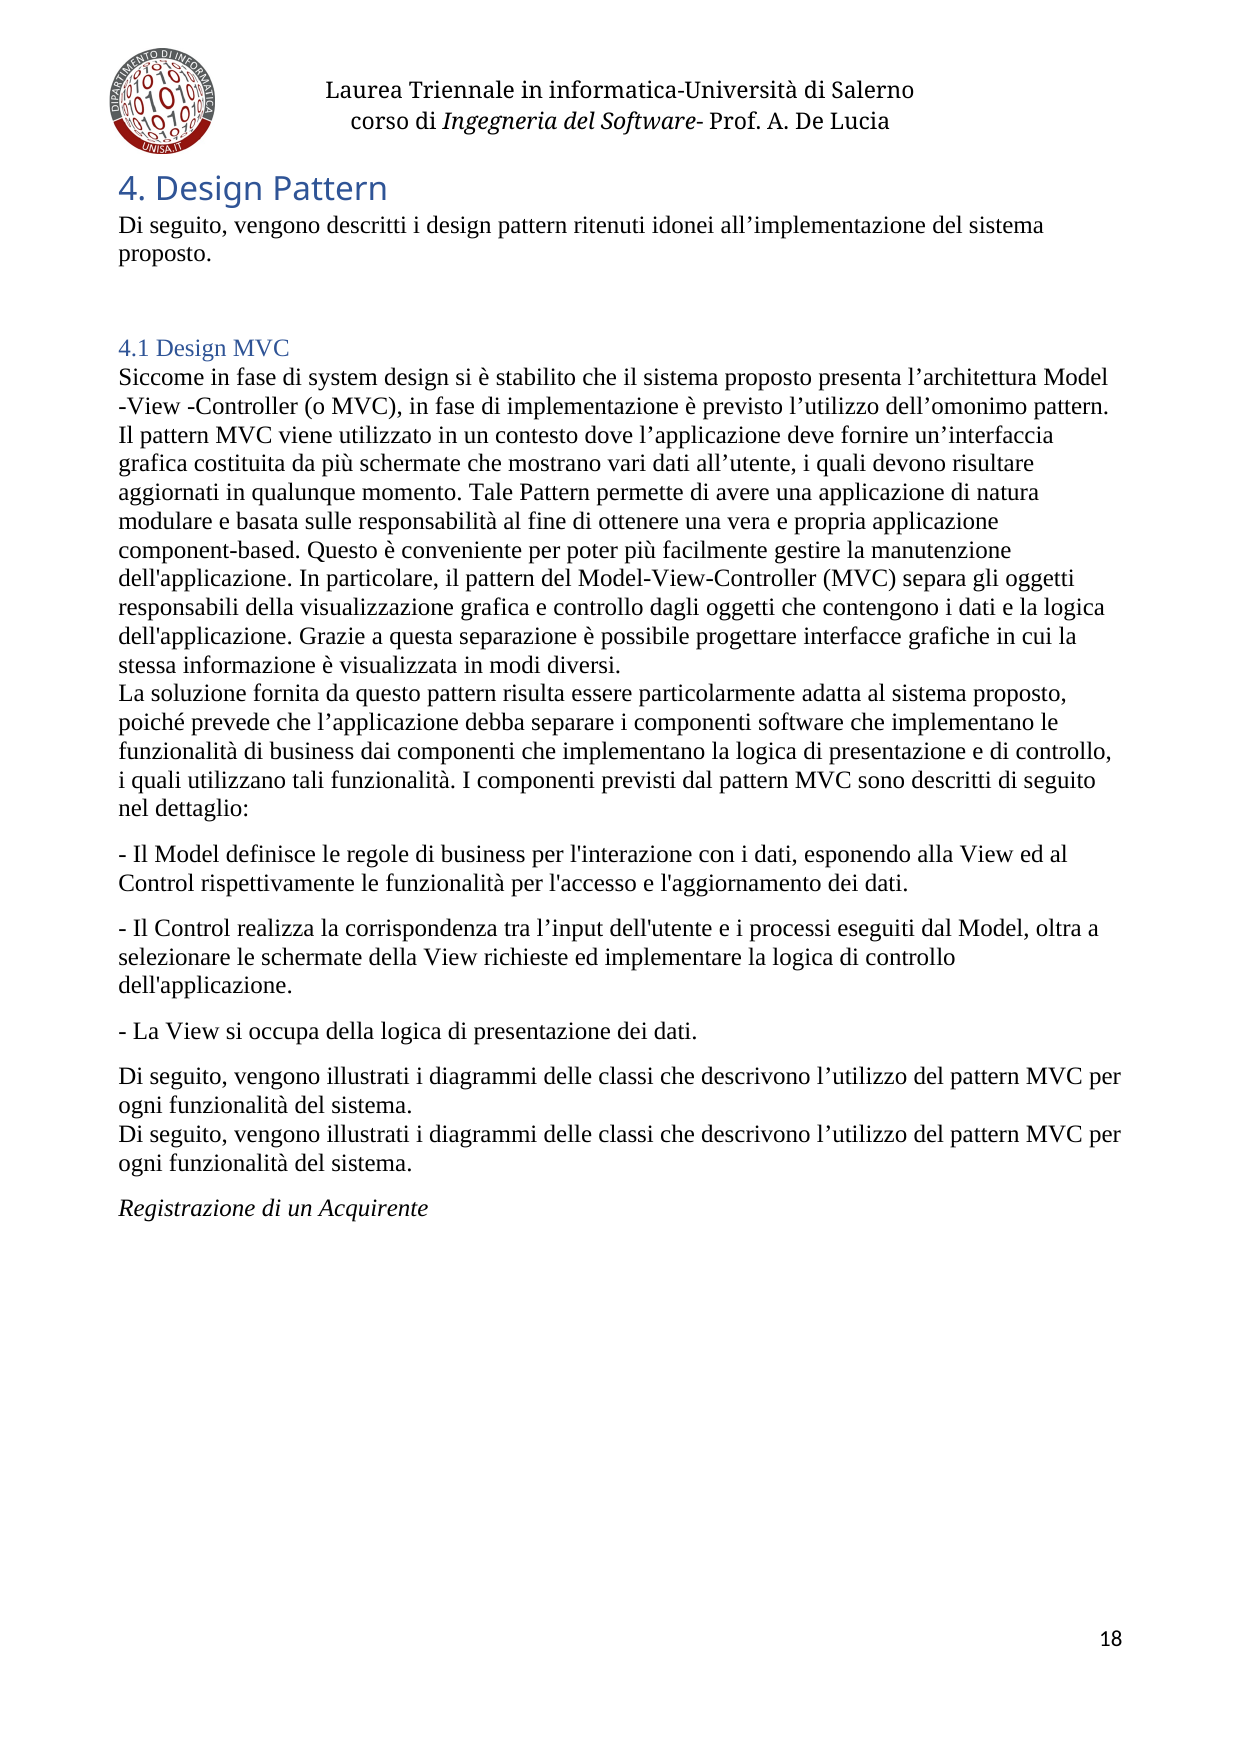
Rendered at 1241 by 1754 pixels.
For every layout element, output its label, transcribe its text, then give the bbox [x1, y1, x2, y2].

subtitle 4.1 Design MVC [118, 333, 1122, 362]
text Registrazione di un Acquirente [118, 1193, 1122, 1222]
text Siccome in fase di system design si è stabilito che il sistema proposto presenta l’architettura Model -View -Controller (o MVC), in fase di implementazione è previsto l’utilizzo dell’omonimo pattern. Il pattern MVC viene utilizzato in un contesto dove l’applicazione deve fornire un’interfaccia grafica costituita da più schermate che mostrano vari dati all’utente, i quali devono risultare aggiornati in qualunque momento. Tale Pattern permette di avere una applicazione di natura modulare e basata sulle responsabilità al fine di ottenere una vera e propria applicazione component-based. Questo è conveniente per poter più facilmente gestire la manutenzione dell'applicazione. In particolare, il pattern del Model-View-Controller (MVC) separa gli oggetti responsabili della visualizzazione grafica e controllo dagli oggetti che contengono i dati e la logica dell'applicazione. Grazie a questa separazione è possibile progettare interfacce grafiche in cui la stessa informazione è visualizzata in modi diversi. La soluzione fornita da questo pattern risulta essere particolarmente adatta al sistema proposto, poiché prevede che l’applicazione debba separare i componenti software che implementano le funzionalità di business dai componenti che implementano la logica di presentazione e di controllo, i quali utilizzano tali funzionalità. I componenti previsti dal pattern MVC sono descritti di seguito nel dettaglio: [118, 362, 1122, 822]
text - Il Model definisce le regole di business per l'interazione con i dati, esponendo alla View ed al Control rispettivamente le funzionalità per l'accesso e l'aggiornamento dei dati. [118, 839, 1122, 896]
text Di seguito, vengono illustrati i diagrammi delle classi che descrivono l’utilizzo del pattern MVC per ogni funzionalità del sistema. Di seguito, vengono illustrati i diagrammi delle classi che descrivono l’utilizzo del pattern MVC per ogni funzionalità del sistema. [118, 1061, 1122, 1176]
text - Il Control realizza la corrispondenza tra l’input dell'utente e i processi eseguiti dal Model, oltra a selezionare le schermate della View richieste ed implementare la logica di controllo dell'applicazione. [118, 913, 1122, 999]
text Di seguito, vengono descritti i design pattern ritenuti idonei all’implementazione del sistema proposto. [118, 210, 1122, 267]
text - La View si occupa della logica di presentazione dei dati. [118, 1016, 1122, 1045]
subtitle 4. Design Pattern [118, 164, 1122, 210]
